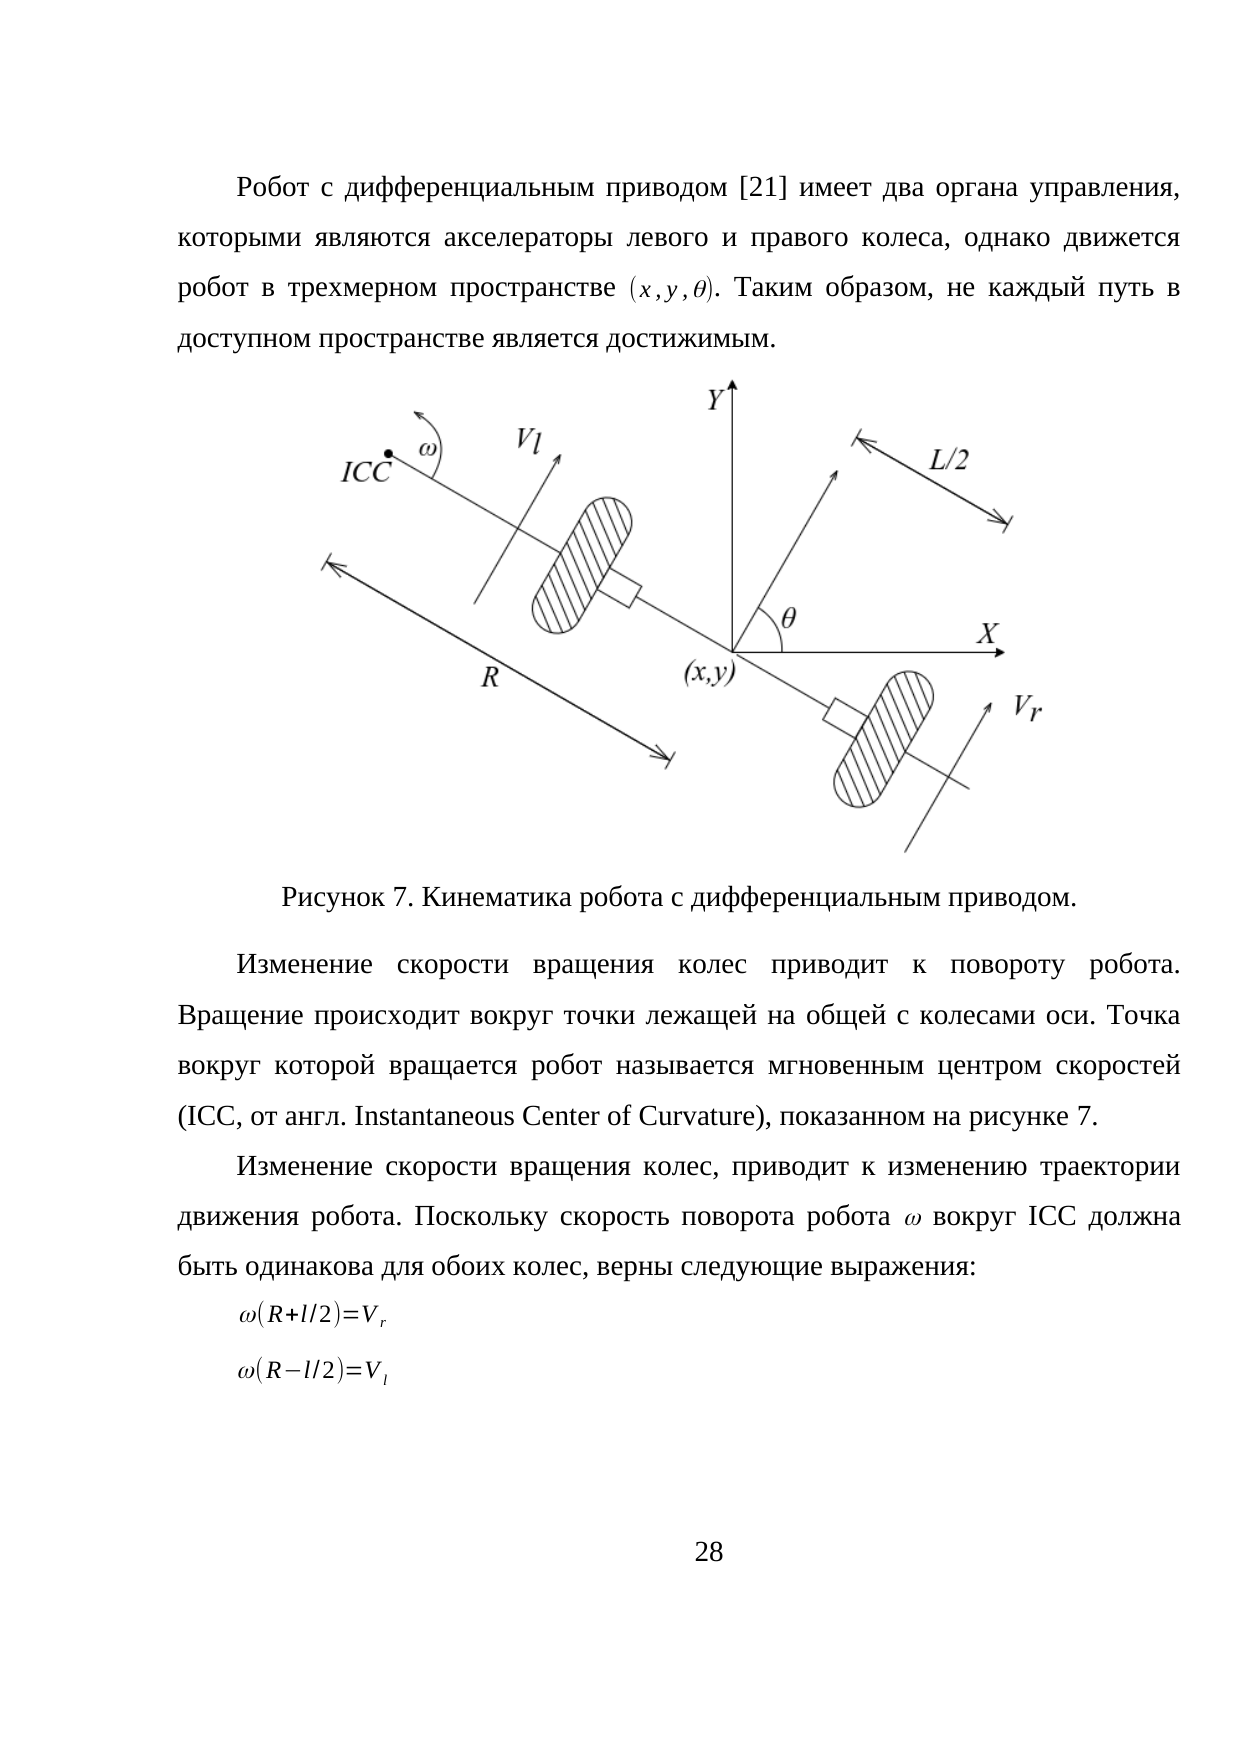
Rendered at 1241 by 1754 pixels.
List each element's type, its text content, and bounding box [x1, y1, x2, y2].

text Рисунок 7. Кинематика робота с дифференциальным приводом. [251, 863, 1107, 913]
text Изменение скорости вращения колес приводит к повороту робота. Вращение происходит вокруг точки лежащей на общей с колесами оси. Точка вокруг которой вращается робот называется мгновенным центром скоростей (ICC, от англ. Instantaneous Center of Curvature), показанном на рисунке 7. [177, 863, 1181, 1131]
picture [306, 371, 1052, 863]
text Робот с дифференциальным приводом [21] имеет два органа управления, которыми являются акселераторы левого и правого колеса, однако движется робот в трехмерном пространстве . Таким образом, не каждый путь в доступном пространстве является достижимым. [177, 169, 1181, 354]
text Изменение скорости вращения колес, приводит к изменению траектории движения робота. Поскольку скорость поворота робота вокруг ICC должна быть одинакова для обоих колес, верны следующие выражения: [177, 1148, 1181, 1282]
